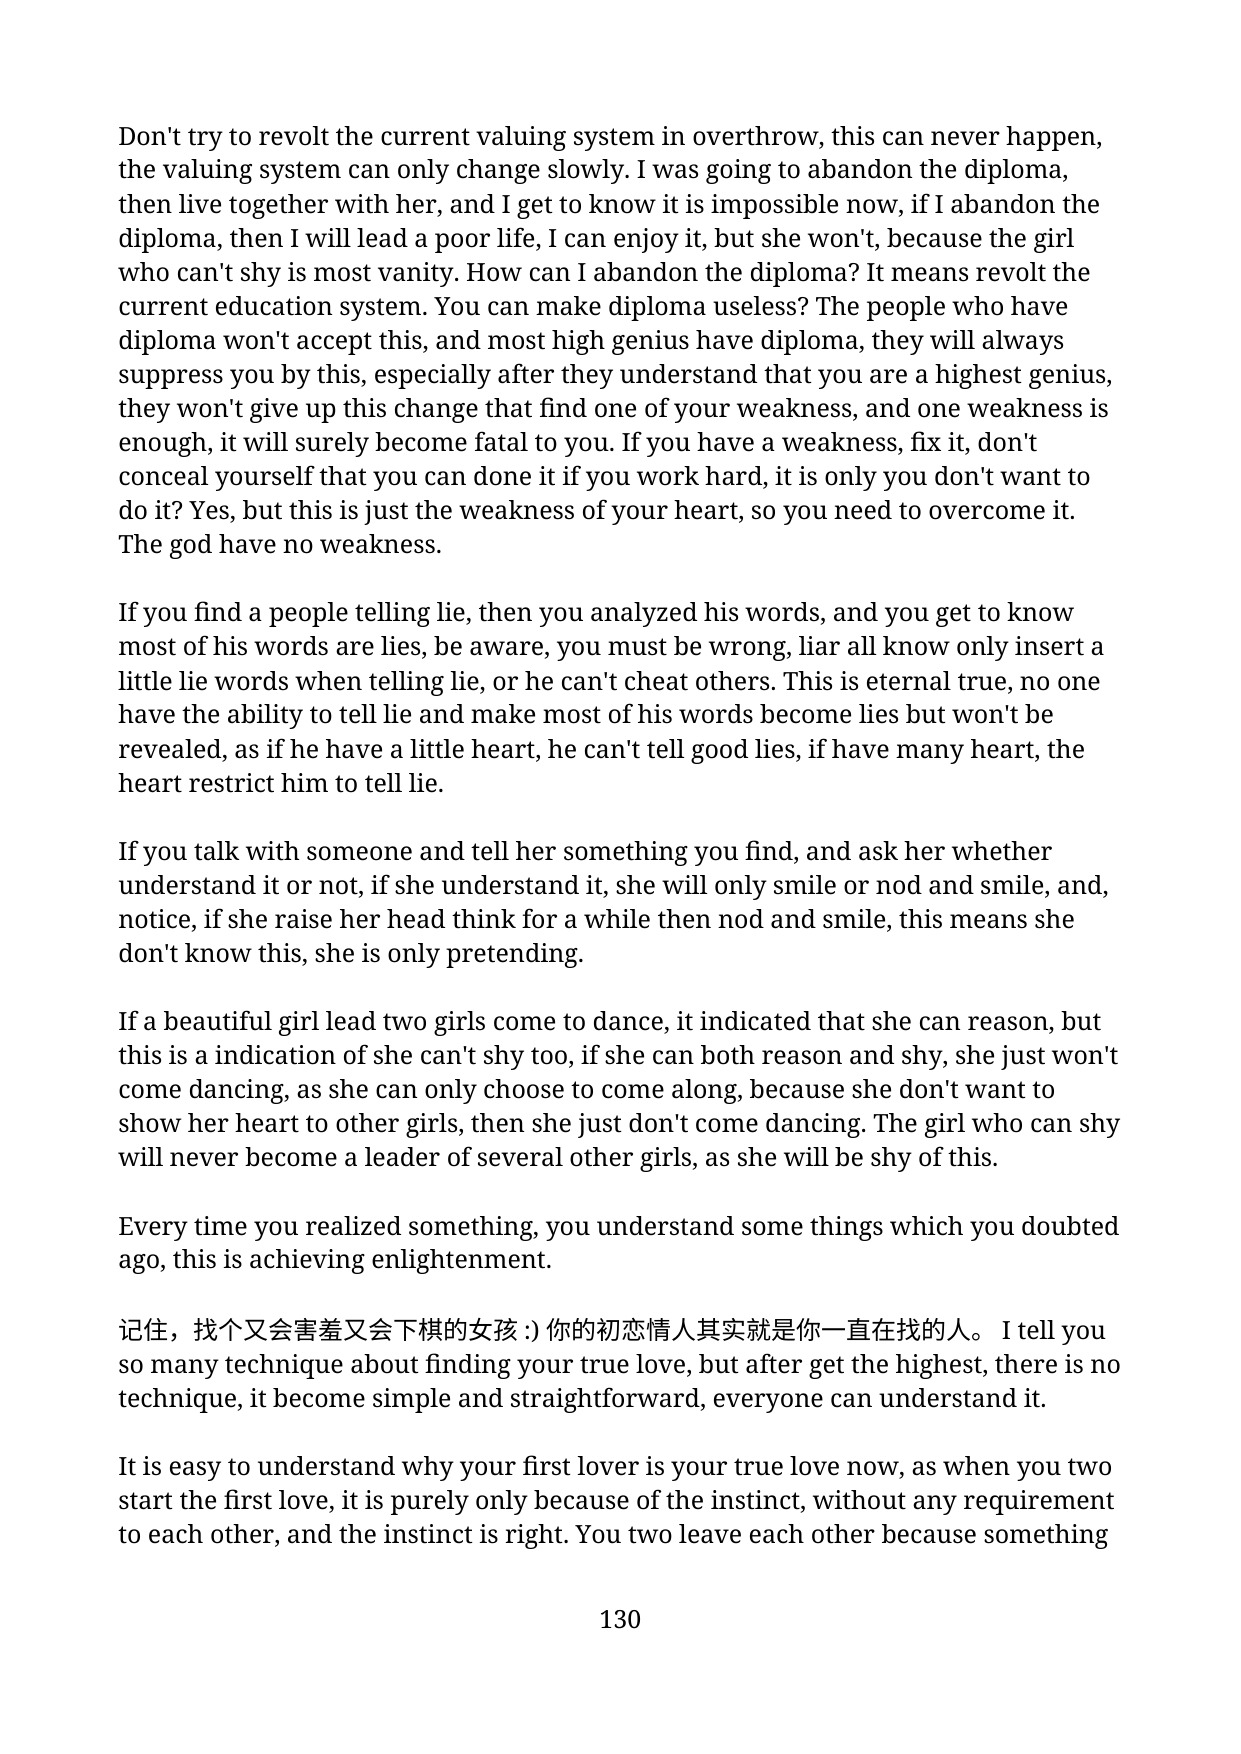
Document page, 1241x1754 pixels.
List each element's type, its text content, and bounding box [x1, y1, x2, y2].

text Every time you realized something, you understand some things which you doubted ago, this is achieving enlightenment. [118, 1208, 1122, 1276]
text If a beautiful girl lead two girls come to dance, it indicated that she can reason, but this is a indication of she can't shy too, if she can both reason and shy, she just won't come dancing, as she can only choose to come along, because she don't want to show her heart to other girls, then she just don't come dancing. The girl who can shy will never become a leader of several other girls, as she will be shy of this. [118, 1004, 1122, 1174]
text Don't try to revolt the current valuing system in overthrow, this can never happen, the valuing system can only change slowly. I was going to abandon the diploma, then live together with her, and I get to know it is impossible now, if I abandon the diploma, then I will lead a poor life, I can enjoy it, but she won't, because the girl who can't shy is most vanity. How can I abandon the diploma? It means revolt the current education system. You can make diploma useless? The people who have diploma won't accept this, and most high genius have diploma, they will always suppress you by this, especially after they understand that you are a highest genius, they won't give up this change that find one of your weakness, and one weakness is enough, it will surely become fatal to you. If you have a weakness, fix it, don't conceal yourself that you can done it if you work hard, it is only you don't want to do it? Yes, but this is just the weakness of your heart, so you need to overcome it. The god have no weakness. [118, 118, 1122, 561]
text If you talk with someone and tell her something you find, and ask her whether understand it or not, if she understand it, she will only smile or nod and smile, and, notice, if she raise her head think for a while then nod and smile, this means she don't know this, she is only pretending. [118, 833, 1122, 970]
text If you find a people telling lie, then you analyzed his words, and you get to know most of his words are lies, be aware, you must be wrong, liar all know only insert a little lie words when telling lie, or he can't cheat others. This is eternal true, no one have the ability to tell lie and make most of his words become lies but won't be revealed, as if he have a little heart, he can't tell good lies, if have many heart, the heart restrict him to tell lie. [118, 595, 1122, 799]
text It is easy to understand why your first lover is your true love now, as when you two start the first love, it is purely only because of the instinct, without any requirement to each other, and the instinct is right. You two leave each other because something [118, 1449, 1122, 1551]
text 记住，找个又会害羞又会下棋的女孩 :) 你的初恋情人其实就是你一直在找的人。 I tell you so many technique about finding your true love, but after get the highest, there is no technique, it become simple and straightforward, everyone can understand it. [118, 1310, 1122, 1415]
